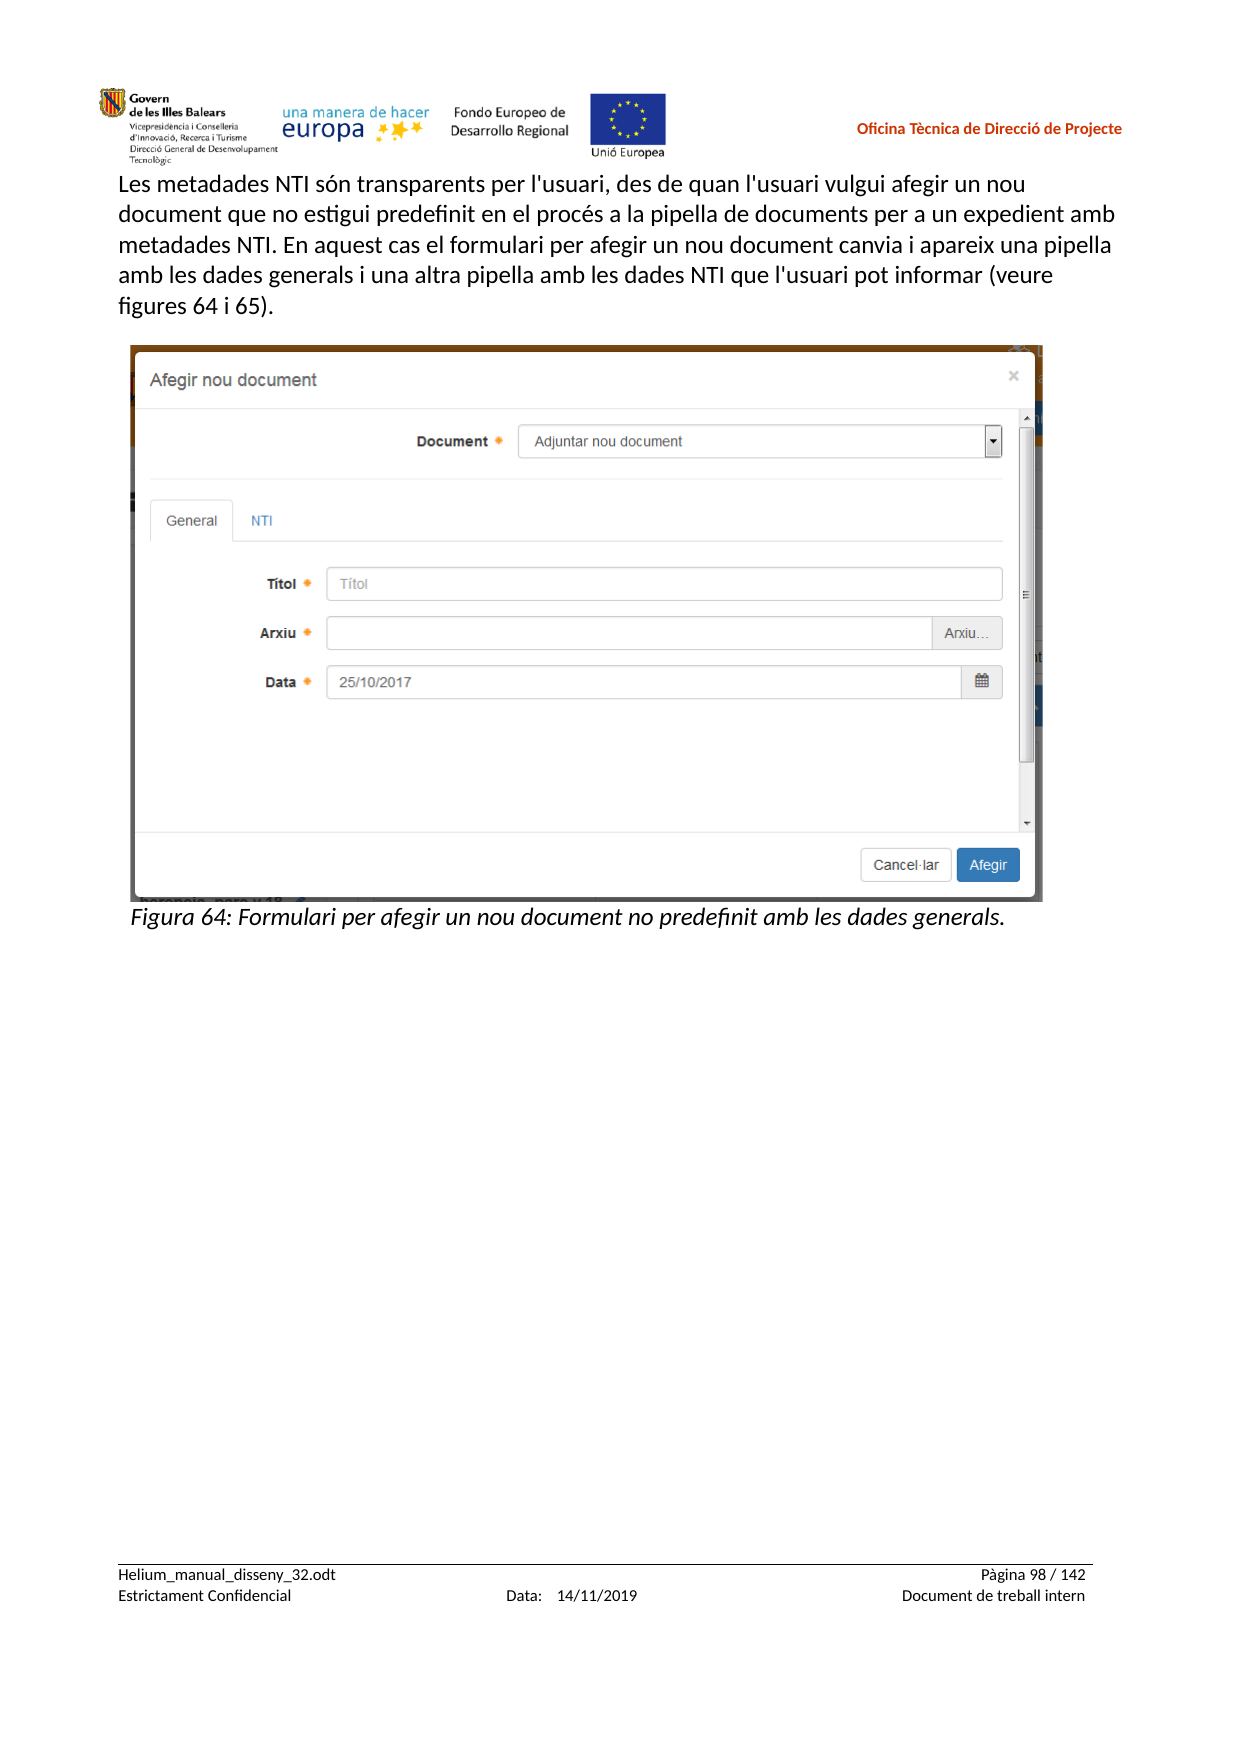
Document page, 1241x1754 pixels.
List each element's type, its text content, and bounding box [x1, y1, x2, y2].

text Figura 64: Formulari per afegir un nou document no predefinit amb les dades generals. [130, 902, 1043, 932]
picture [130, 345, 1043, 902]
text Les metadades NTI són transparents per l'usuari, des de quan l'usuari vulgui afegir un nou document que no estigui predefinit en el procés a la pipella de documents per a un expedient amb metadades NTI. En aquest cas el formulari per afegir un nou document canvia i apareix una pipella amb les dades generals i una altra pipella amb les dades NTI que l'usuari pot informar (veure figures 64 i 65). [118, 168, 1122, 321]
picture [99, 87, 668, 166]
